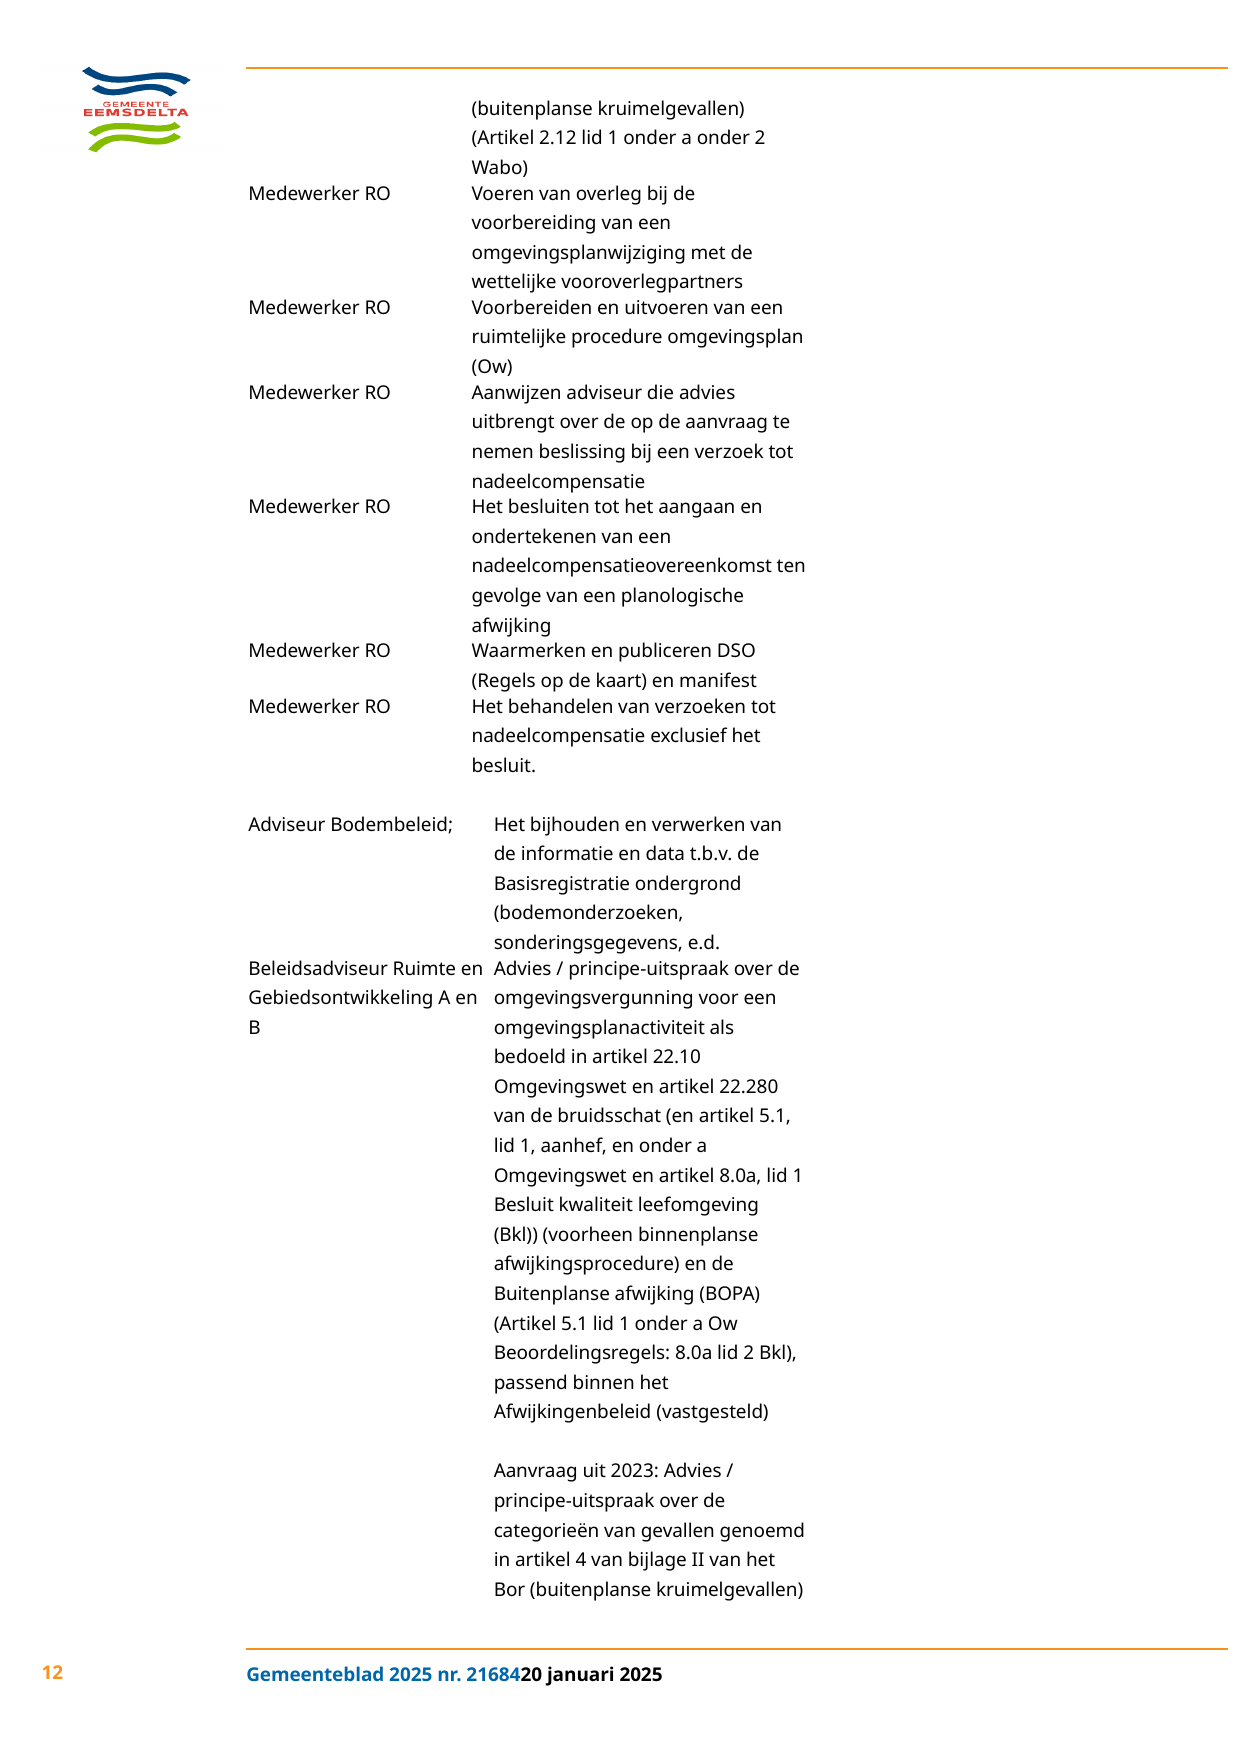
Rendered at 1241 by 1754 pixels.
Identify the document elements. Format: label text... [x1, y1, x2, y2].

table_cell [812, 180, 1152, 294]
table_header [812, 95, 1152, 180]
table_cell Medewerker RO [248, 379, 471, 493]
table_cell Voeren van overleg bij de voorbereiding van een omgevingsplanwijziging met de wettelijke vooroverlegpartners [471, 180, 812, 294]
table_cell Het behandelen van verzoeken tot nadeelcompensatie exclusief het besluit. [471, 693, 812, 778]
table_cell Medewerker RO [248, 294, 471, 379]
table_cell Medewerker RO [248, 638, 471, 693]
table_cell Voorbereiden en uitvoeren van een ruimtelijke procedure omgevingsplan (Ow) [471, 294, 812, 379]
table_cell Medewerker RO [248, 180, 471, 294]
table_header [248, 95, 471, 180]
table_header [808, 811, 1152, 955]
table_cell Beleidsadviseur Ruimte en Gebiedsontwikkeling A en B [248, 955, 493, 1602]
picture [41, 47, 231, 172]
table_header Het bijhouden en verwerken van de informatie en data t.b.v. de Basisregistratie ondergrond (bodemonderzoeken, sonderingsgegevens, e.d. [494, 811, 808, 955]
table_cell Advies / principe-uitspraak over de omgevingsvergunning voor een omgevingsplanactiviteit als bedoeld in artikel 22.10 Omgevingswet en artikel 22.280 van de bruidsschat (en artikel 5.1, lid 1, aanhef, en onder a Omgevingswet en artikel 8.0a, lid 1 Besluit kwaliteit leefomgeving (Bkl)) (voorheen binnenplanse afwijkingsprocedure) en de Buitenplanse afwijking (BOPA) (Artikel 5.1 lid 1 onder a Ow Beoordelingsregels: 8.0a lid 2 Bkl), passend binnen het Afwijkingenbeleid (vastgesteld) Aanvraag uit 2023: Advies / principe-uitspraak over de categorieën van gevallen genoemd in artikel 4 van bijlage II van het Bor (buitenplanse kruimelgevallen) [494, 955, 808, 1602]
table_header (buitenplanse kruimelgevallen) (Artikel 2.12 lid 1 onder a onder 2 Wabo) [471, 95, 812, 180]
table_header Adviseur Bodembeleid; [248, 811, 493, 955]
table_cell [812, 379, 1152, 493]
table_cell [812, 294, 1152, 379]
table_cell [812, 638, 1152, 693]
table_cell Medewerker RO [248, 494, 471, 638]
table_cell Medewerker RO [248, 693, 471, 778]
table_cell Waarmerken en publiceren DSO (Regels op de kaart) en manifest [471, 638, 812, 693]
table_cell Aanwijzen adviseur die advies uitbrengt over de op de aanvraag te nemen beslissing bij een verzoek tot nadeelcompensatie [471, 379, 812, 493]
table_cell Het besluiten tot het aangaan en ondertekenen van een nadeelcompensatieovereenkomst ten gevolge van een planologische afwijking [471, 494, 812, 638]
table_cell [808, 955, 1152, 1602]
table_cell [812, 693, 1152, 778]
table_cell [812, 494, 1152, 638]
